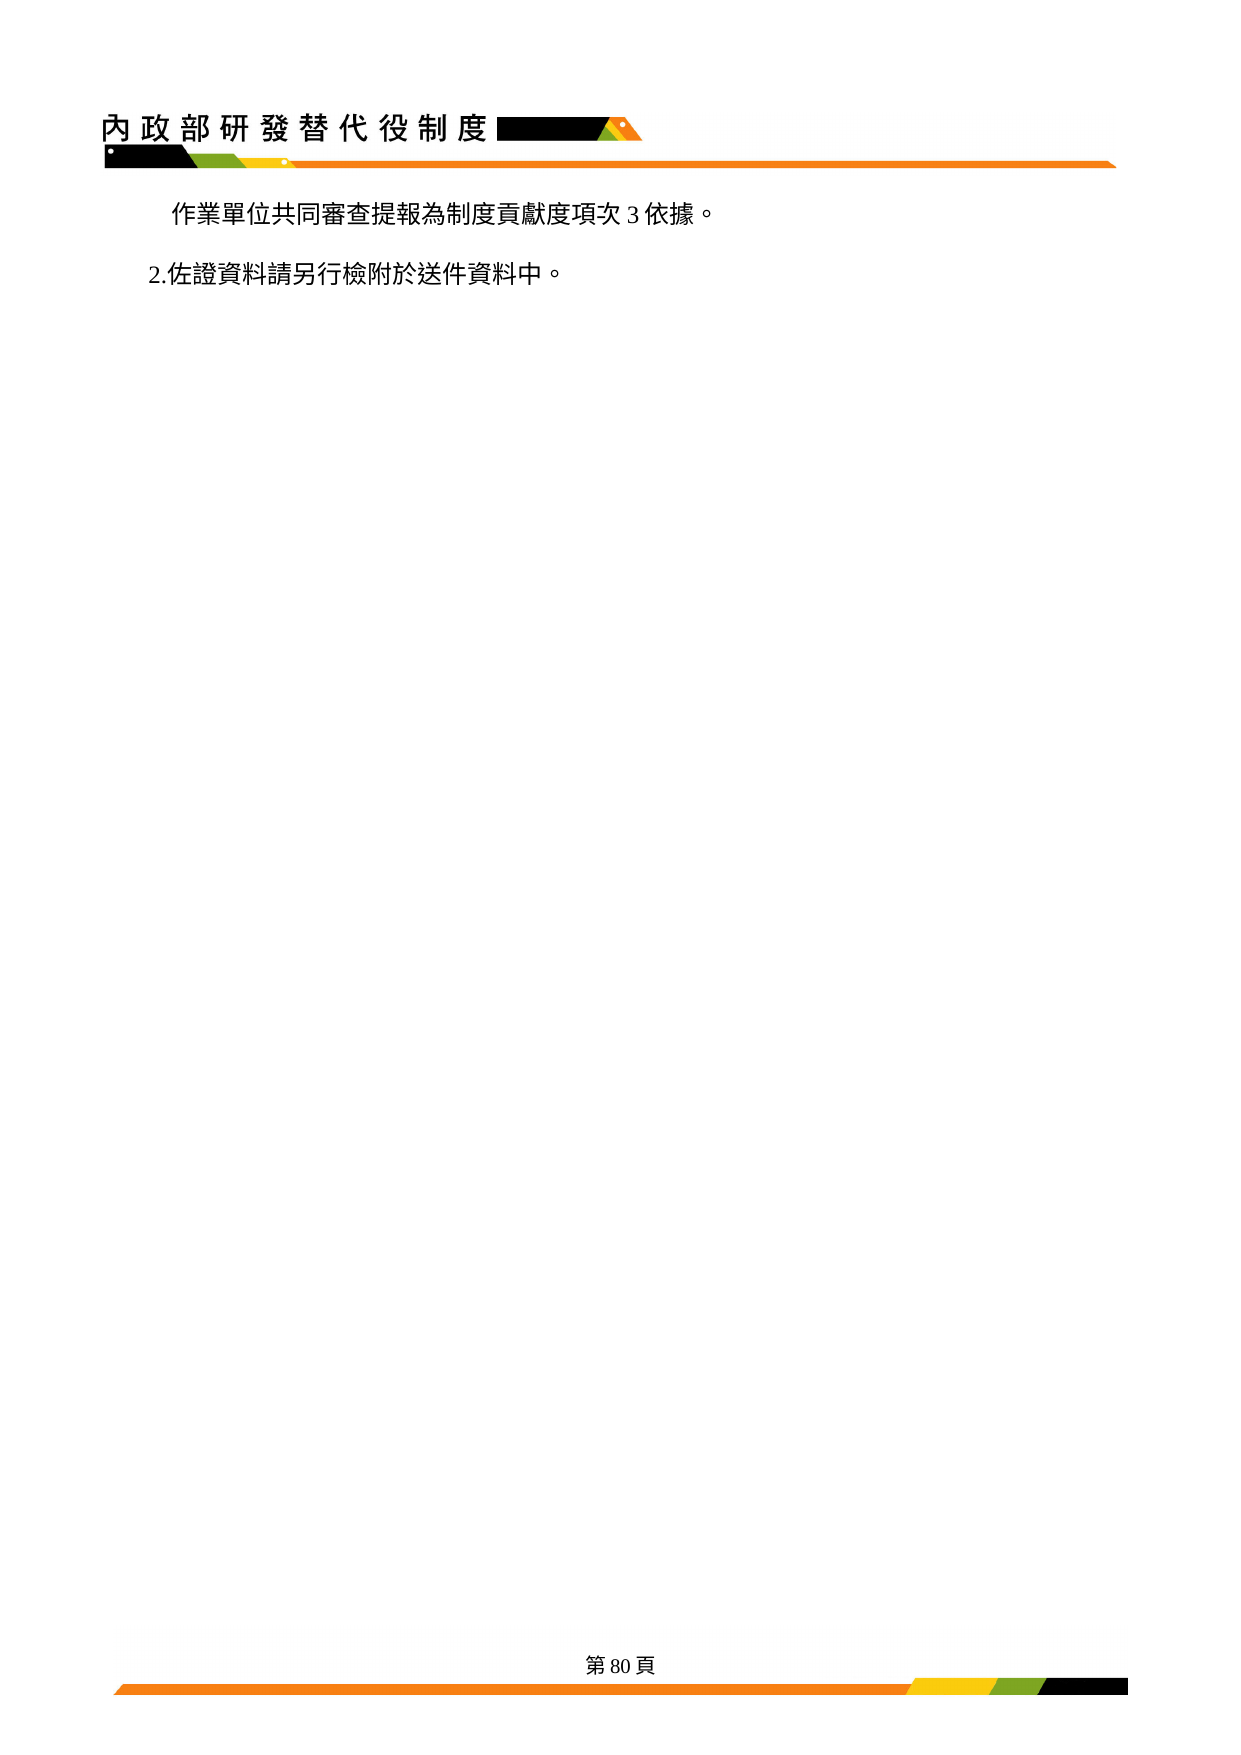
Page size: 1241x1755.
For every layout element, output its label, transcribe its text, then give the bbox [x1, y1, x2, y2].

text 2.佐證資料請另行檢附於送件資料中。 [148, 231, 1140, 294]
text 作業單位共同審查提報為制度貢獻度項次3依據。 [100, 194, 1140, 231]
